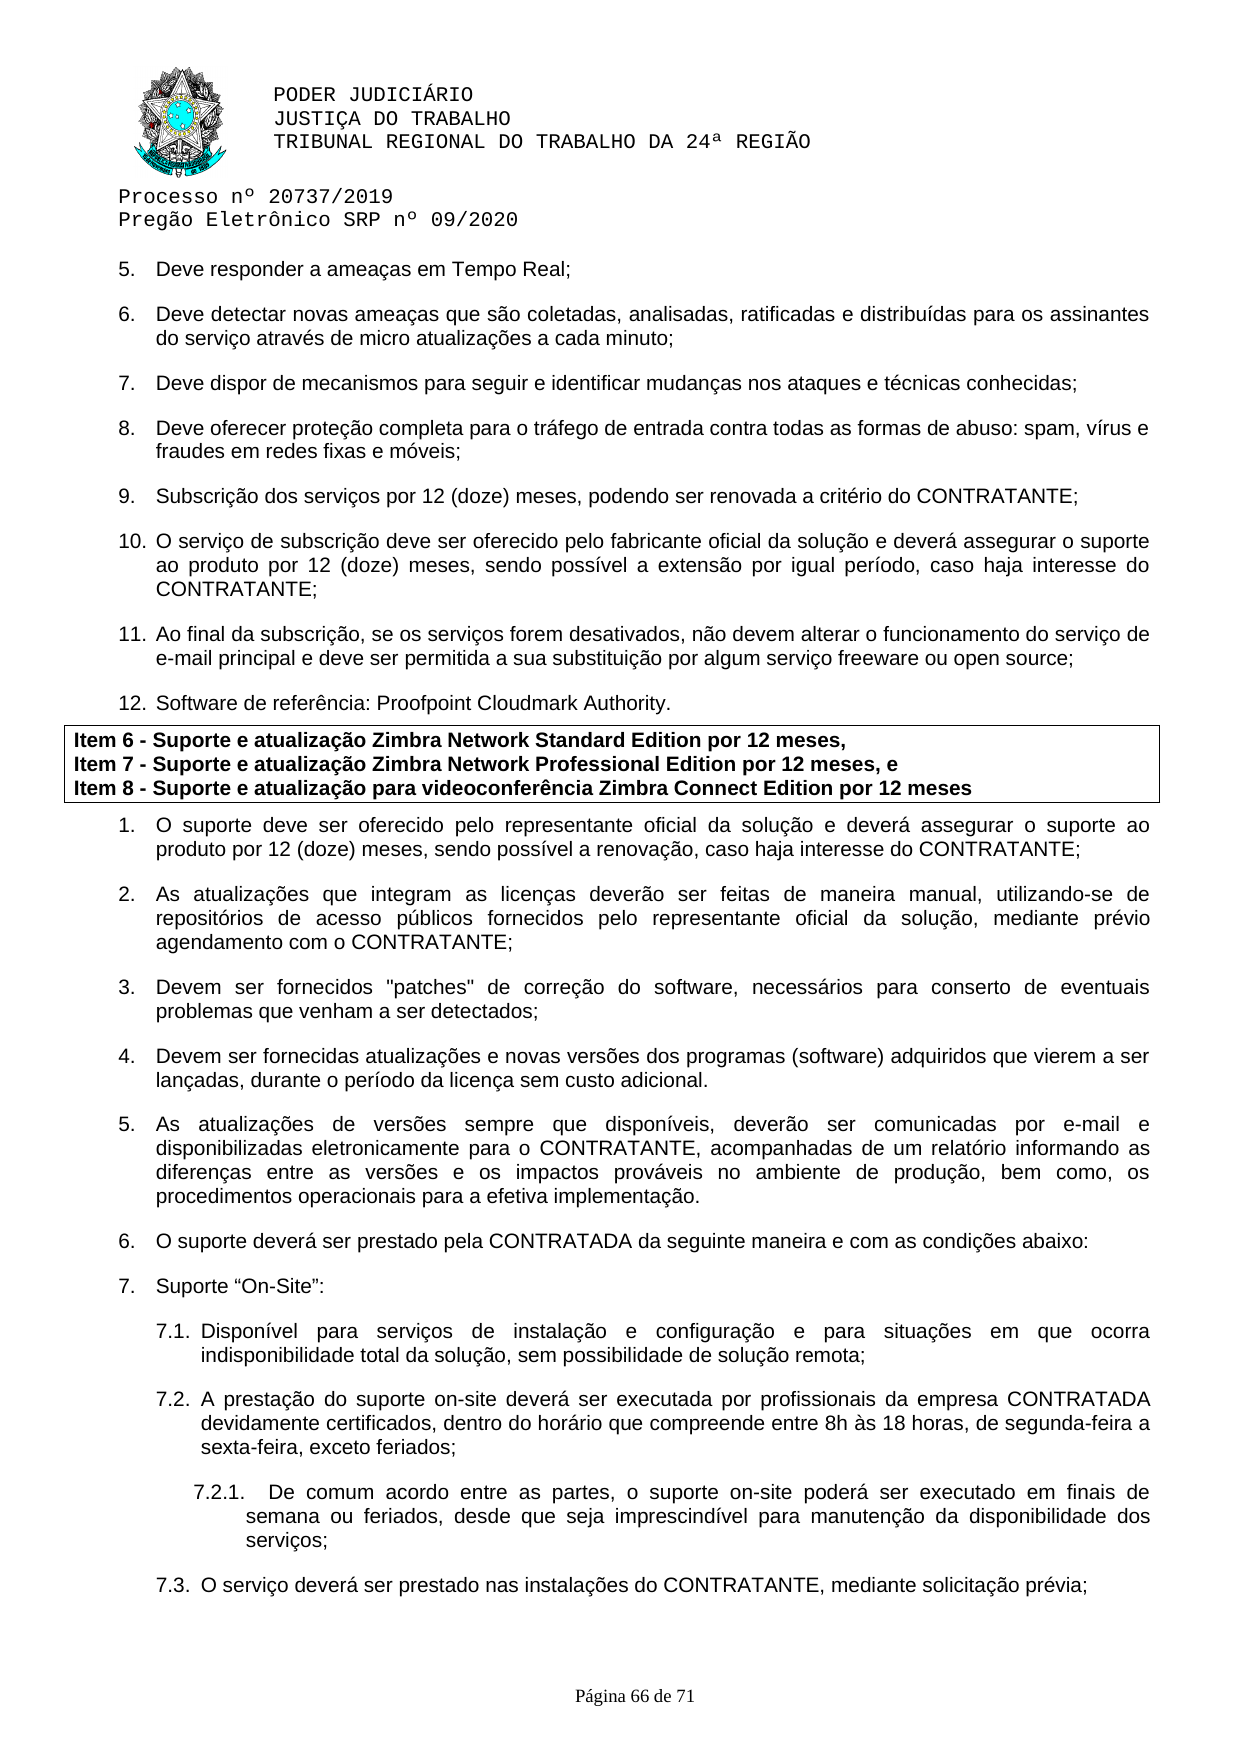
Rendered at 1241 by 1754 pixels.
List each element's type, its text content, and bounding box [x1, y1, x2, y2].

list Subscrição dos serviços por 12 (doze) meses, podendo ser renovada a critério do CONTRATANTE; [118, 484, 1152, 508]
picture [133, 66, 228, 178]
list Deve dispor de mecanismos para seguir e identificar mudanças nos ataques e técnicas conhecidas; [118, 371, 1152, 394]
list De comum acordo entre as partes, o suporte on-site poderá ser executado em finais de semana ou feriados, desde que seja imprescindível para manutenção da disponibilidade dos serviços; [193, 1480, 1152, 1552]
list Disponível para serviços de instalação e configuração e para situações em que ocorra indisponibilidade total da solução, sem possibilidade de solução remota; [156, 1318, 1152, 1366]
list O serviço deverá ser prestado nas instalações do CONTRATANTE, mediante solicitação prévia; [156, 1573, 1152, 1597]
list O suporte deverá ser prestado pela CONTRATADA da seguinte maneira e com as condições abaixo: [118, 1229, 1152, 1253]
list Devem ser fornecidos "patches" de correção do software, necessários para conserto de eventuais problemas que venham a ser detectados; [118, 975, 1152, 1023]
list As atualizações de versões sempre que disponíveis, deverão ser comunicadas por e-mail e disponibilizadas eletronicamente para o CONTRATANTE, acompanhadas de um relatório informando as diferenças entre as versões e os impactos prováveis no ambiente de produção, bem como, os procedimentos operacionais para a efetiva implementação. [118, 1112, 1152, 1208]
text Item 8 - Suporte e atualização para videoconferência Zimbra Connect Edition por 12 meses [65, 773, 1159, 802]
list Deve responder a ameaças em Tempo Real; [118, 257, 1152, 281]
list Software de referência: Proofpoint Cloudmark Authority. [118, 690, 1152, 714]
list Suporte “On-Site”: [118, 1274, 1152, 1298]
list Devem ser fornecidas atualizações e novas versões dos programas (software) adquiridos que vierem a ser lançadas, durante o período da licença sem custo adicional. [118, 1043, 1152, 1091]
list O suporte deve ser oferecido pelo representante oficial da solução e deverá assegurar o suporte ao produto por 12 (doze) meses, sendo possível a renovação, caso haja interesse do CONTRATANTE; [118, 813, 1152, 861]
list A prestação do suporte on-site deverá ser executada por profissionais da empresa CONTRATADA devidamente certificados, dentro do horário que compreende entre 8h às 18 horas, de segunda-feira a sexta-feira, exceto feriados; [156, 1387, 1152, 1459]
list Deve detectar novas ameaças que são coletadas, analisadas, ratificadas e distribuídas para os assinantes do serviço através de micro atualizações a cada minuto; [118, 302, 1152, 350]
text Item 7 - Suporte e atualização Zimbra Network Professional Edition por 12 meses, e [65, 749, 1159, 773]
list Deve oferecer proteção completa para o tráfego de entrada contra todas as formas de abuso: spam, vírus e fraudes em redes fixas e móveis; [118, 415, 1152, 463]
list As atualizações que integram as licenças deverão ser feitas de maneira manual, utilizando-se de repositórios de acesso públicos fornecidos pelo representante oficial da solução, mediante prévio agendamento com o CONTRATANTE; [118, 882, 1152, 954]
list Ao final da subscrição, se os serviços forem desativados, não devem alterar o funcionamento do serviço de e-mail principal e deve ser permitida a sua substituição por algum serviço freeware ou open source; [118, 622, 1152, 669]
list O serviço de subscrição deve ser oferecido pelo fabricante oficial da solução e deverá assegurar o suporte ao produto por 12 (doze) meses, sendo possível a extensão por igual período, caso haja interesse do CONTRATANTE; [118, 529, 1152, 601]
text Item 6 - Suporte e atualização Zimbra Network Standard Edition por 12 meses, [65, 726, 1159, 749]
